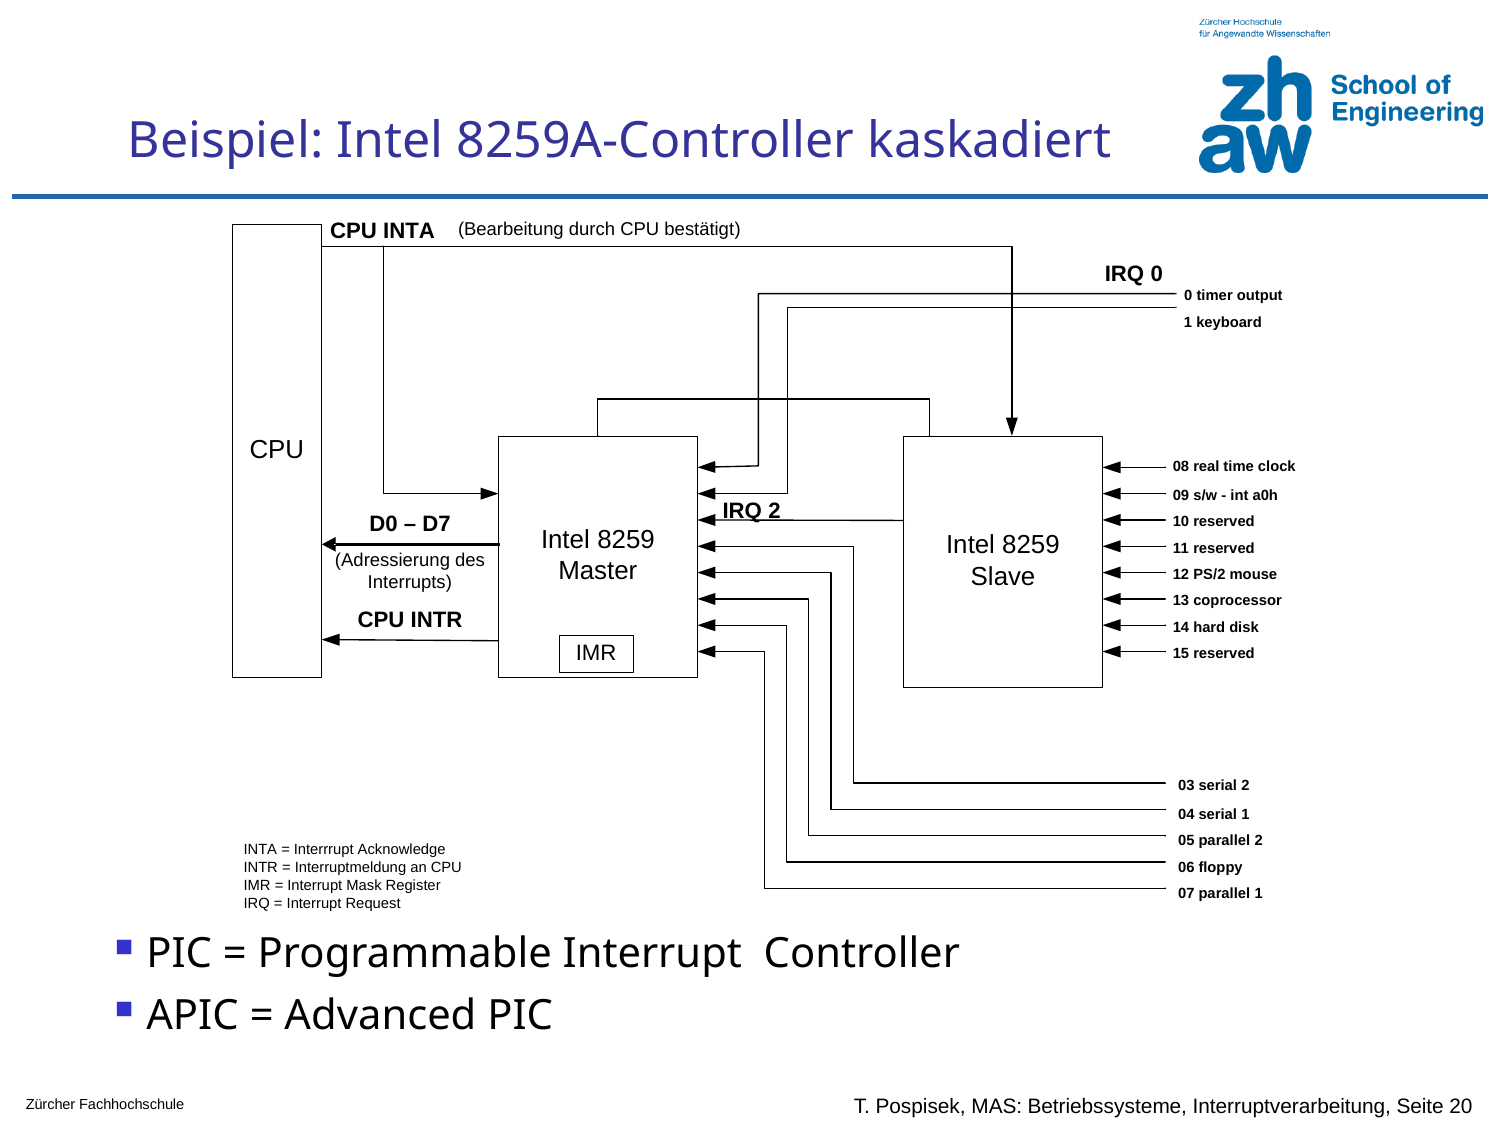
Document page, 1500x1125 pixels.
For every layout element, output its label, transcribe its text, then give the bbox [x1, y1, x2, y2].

title Beispiel: Intel 8259A-Controller kaskadiert [112, 50, 1391, 175]
picture [1199, 19, 1483, 173]
text_box PIC = Programmable Interrupt Controller APIC = Advanced PIC [100, 918, 1257, 1046]
picture [216, 207, 1321, 916]
